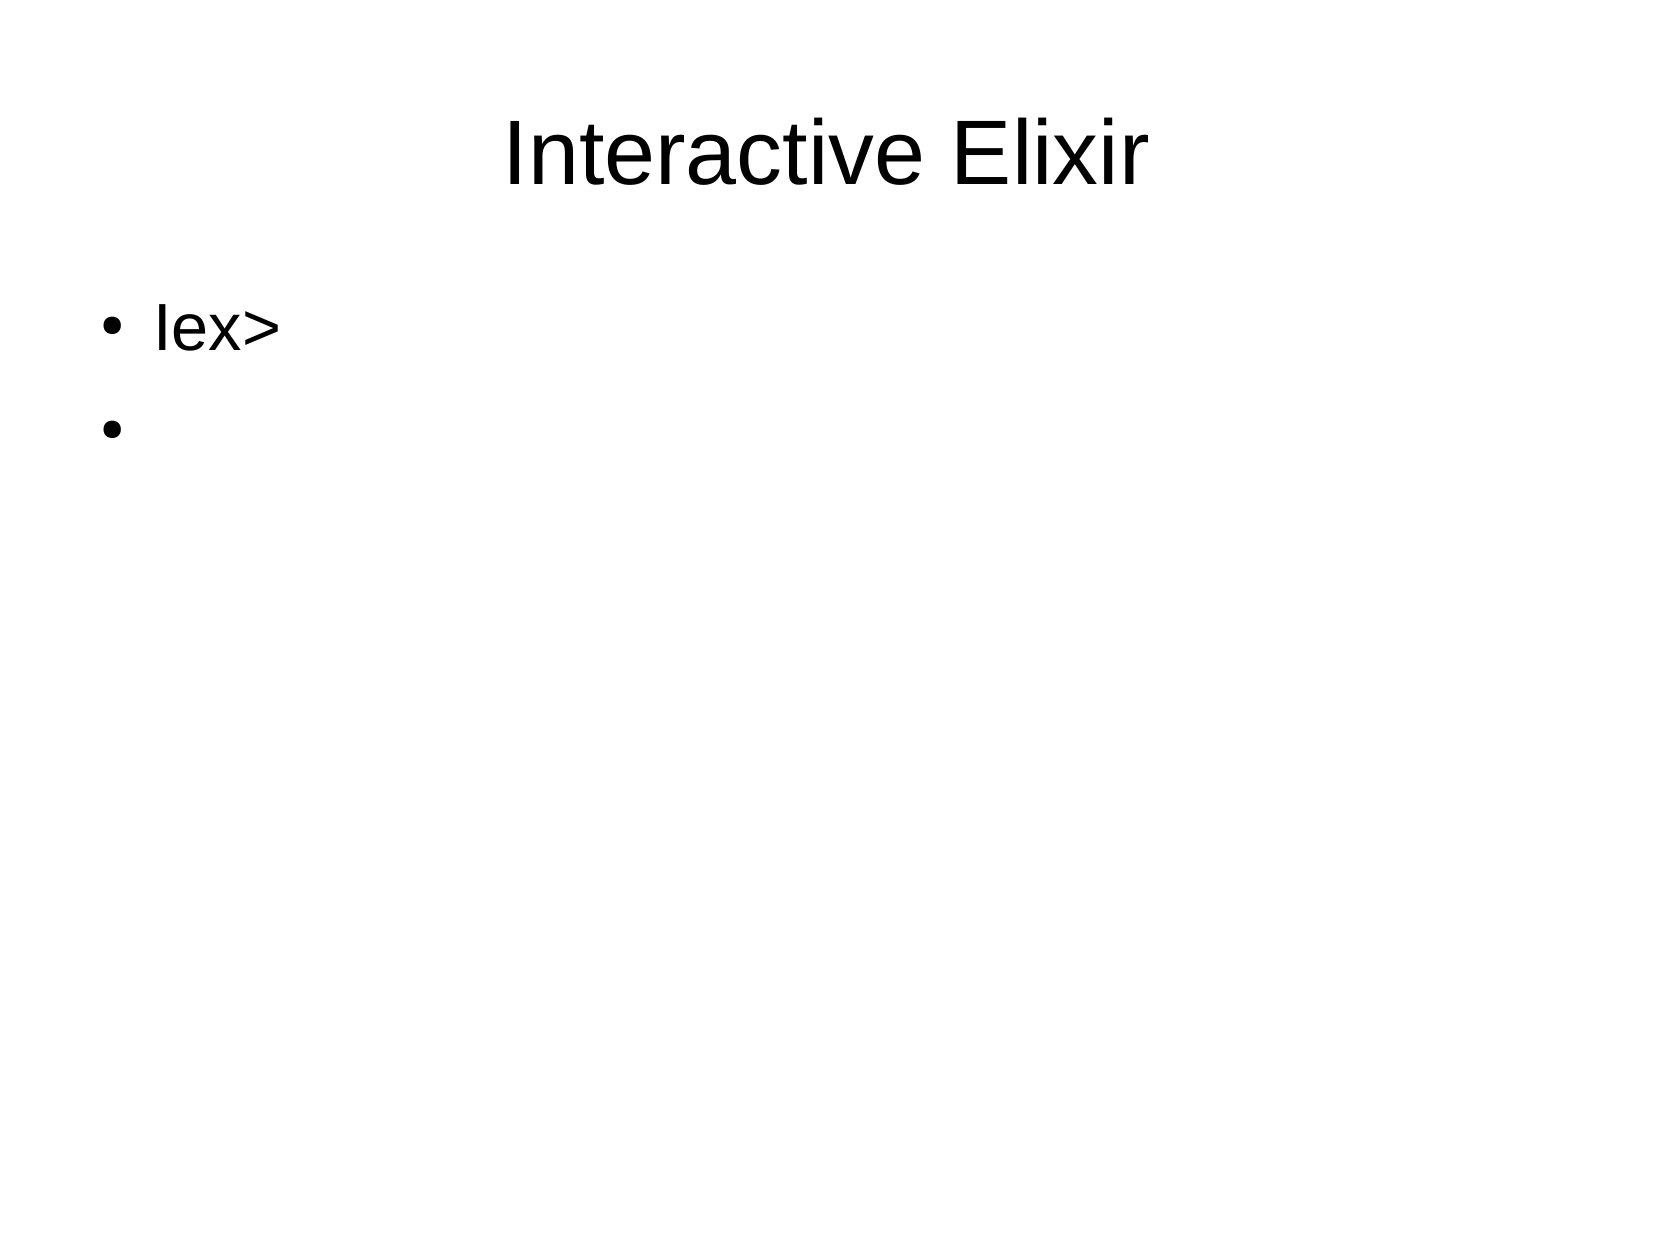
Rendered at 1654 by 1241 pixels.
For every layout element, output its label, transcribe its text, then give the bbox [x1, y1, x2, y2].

list Iex> [82, 290, 1571, 1010]
title Interactive Elixir [82, 49, 1571, 257]
